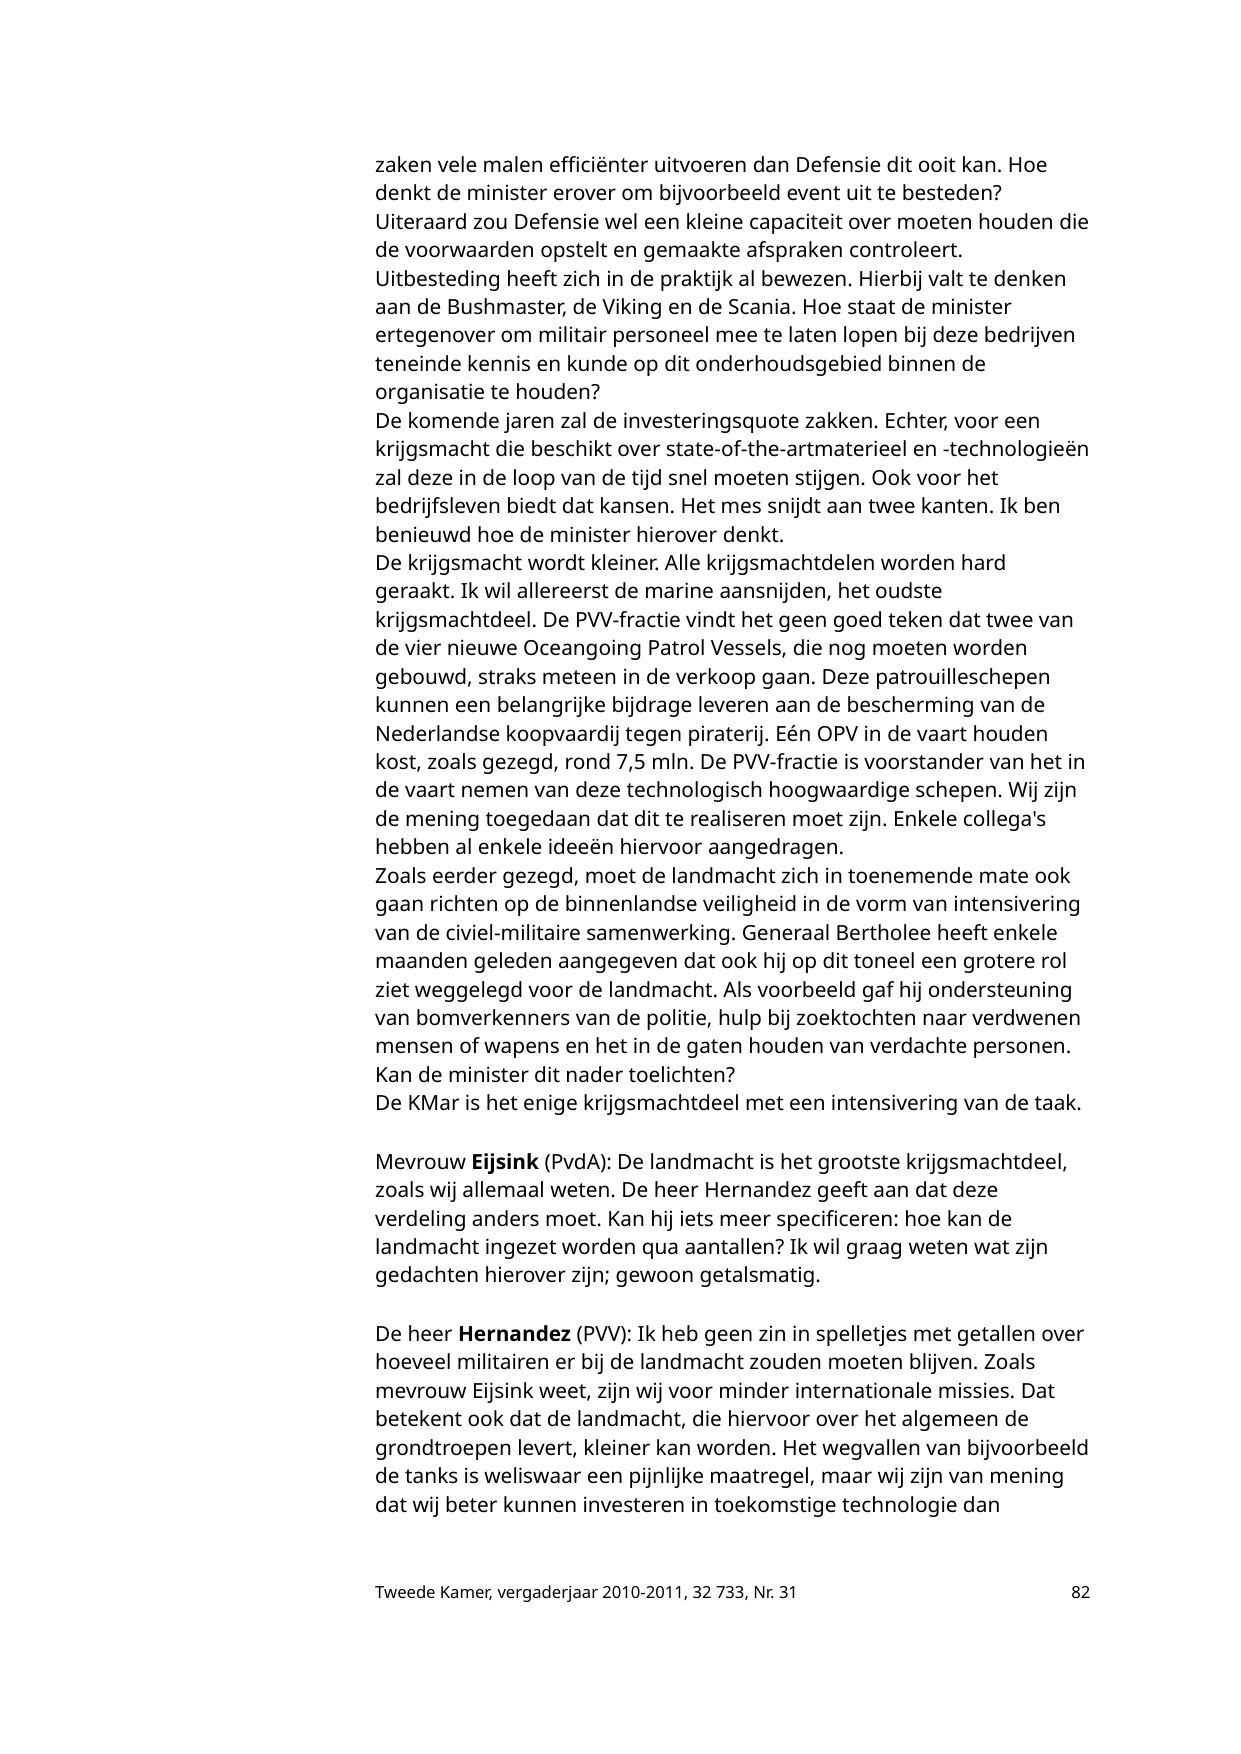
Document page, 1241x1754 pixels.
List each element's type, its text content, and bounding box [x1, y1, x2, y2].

text De komende jaren zal de investeringsquote zakken. Echter, voor een krijgsmacht die beschikt over state-of-the-artmaterieel en -technologieën zal deze in de loop van de tijd snel moeten stijgen. Ook voor het bedrijfsleven biedt dat kansen. Het mes snijdt aan twee kanten. Ik ben benieuwd hoe de minister hierover denkt. [375, 406, 1090, 548]
text De heer Hernandez (PVV): Ik heb geen zin in spelletjes met getallen over hoeveel militairen er bij de landmacht zouden moeten blijven. Zoals mevrouw Eijsink weet, zijn wij voor minder internationale missies. Dat betekent ook dat de landmacht, die hiervoor over het algemeen de grondtroepen levert, kleiner kan worden. Het wegvallen van bijvoorbeeld de tanks is weliswaar een pijnlijke maatregel, maar wij zijn van mening dat wij beter kunnen investeren in toekomstige technologie dan [375, 1319, 1090, 1518]
text De krijgsmacht wordt kleiner. Alle krijgsmachtdelen worden hard geraakt. Ik wil allereerst de marine aansnijden, het oudste krijgsmachtdeel. De PVV-fractie vindt het geen goed teken dat twee van de vier nieuwe Oceangoing Patrol Vessels, die nog moeten worden gebouwd, straks meteen in de verkoop gaan. Deze patrouilleschepen kunnen een belangrijke bijdrage leveren aan de bescherming van de Nederlandse koopvaardij tegen piraterij. Eén OPV in de vaart houden kost, zoals gezegd, rond 7,5 mln. De PVV-fractie is voorstander van het in de vaart nemen van deze technologisch hoogwaardige schepen. Wij zijn de mening toegedaan dat dit te realiseren moet zijn. Enkele collega's hebben al enkele ideeën hiervoor aangedragen. [375, 548, 1090, 861]
text Mevrouw Eijsink (PvdA): De landmacht is het grootste krijgsmachtdeel, zoals wij allemaal weten. De heer Hernandez geeft aan dat deze verdeling anders moet. Kan hij iets meer specificeren: hoe kan de landmacht ingezet worden qua aantallen? Ik wil graag weten wat zijn gedachten hierover zijn; gewoon getalsmatig. [375, 1147, 1090, 1289]
text Uitbesteding heeft zich in de praktijk al bewezen. Hierbij valt te denken aan de Bushmaster, de Viking en de Scania. Hoe staat de minister ertegenover om militair personeel mee te laten lopen bij deze bedrijven teneinde kennis en kunde op dit onderhoudsgebied binnen de organisatie te houden? [375, 264, 1090, 406]
text De KMar is het enige krijgsmachtdeel met een intensivering van de taak. [375, 1088, 1090, 1117]
text zaken vele malen efficiënter uitvoeren dan Defensie dit ooit kan. Hoe denkt de minister erover om bijvoorbeeld event uit te besteden? Uiteraard zou Defensie wel een kleine capaciteit over moeten houden die de voorwaarden opstelt en gemaakte afspraken controleert. [375, 150, 1090, 264]
text Zoals eerder gezegd, moet de landmacht zich in toenemende mate ook gaan richten op de binnenlandse veiligheid in de vorm van intensivering van de civiel-militaire samenwerking. Generaal Bertholee heeft enkele maanden geleden aangegeven dat ook hij op dit toneel een grotere rol ziet weggelegd voor de landmacht. Als voorbeeld gaf hij ondersteuning van bomverkenners van de politie, hulp bij zoektochten naar verdwenen mensen of wapens en het in de gaten houden van verdachte personen. Kan de minister dit nader toelichten? [375, 861, 1090, 1088]
